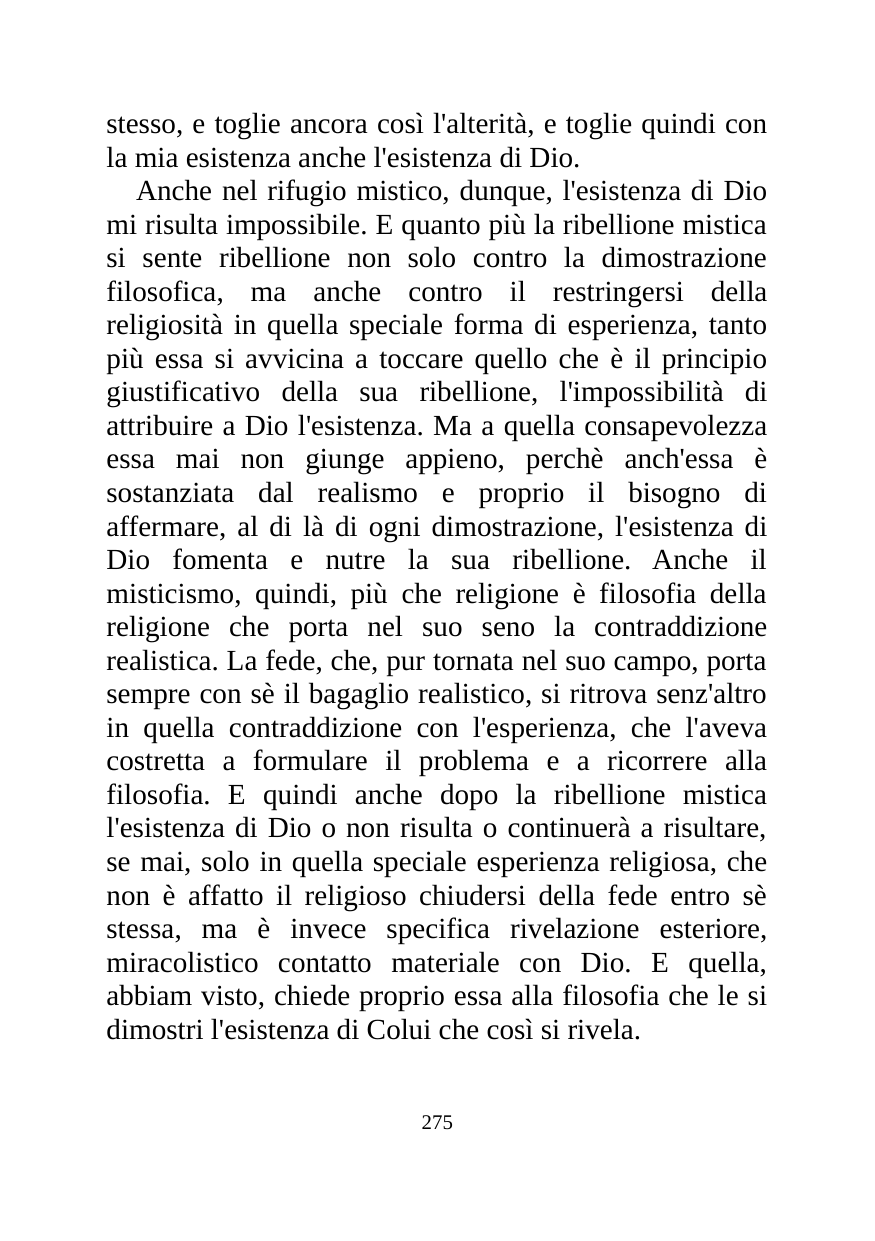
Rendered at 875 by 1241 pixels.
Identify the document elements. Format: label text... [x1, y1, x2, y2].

text stesso, e toglie ancora così l'alterità, e toglie quindi con la mia esistenza anche l'esistenza di Dio. [106, 106, 768, 173]
text Anche nel rifugio mistico, dunque, l'esistenza di Dio mi risulta impossibile. E quanto più la ribellione mistica si sente ribellione non solo contro la dimostrazione filosofica, ma anche contro il restringersi della religiosità in quella speciale forma di esperienza, tanto più essa si avvicina a toccare quello che è il principio giustificativo della sua ribellione, l'impossibilità di attribuire a Dio l'esistenza. Ma a quella consapevolezza essa mai non giunge appieno, perchè anch'essa è sostanziata dal realismo e proprio il bisogno di affermare, al di là di ogni dimostrazione, l'esistenza di Dio fomenta e nutre la sua ribellione. Anche il misticismo, quindi, più che religione è filosofia della religione che porta nel suo seno la contraddizione realistica. La fede, che, pur tornata nel suo campo, porta sempre con sè il bagaglio realistico, si ritrova senz'altro in quella contraddizione con l'esperienza, che l'aveva costretta a formulare il problema e a ricorrere alla filosofia. E quindi anche dopo la ribellione mistica l'esistenza di Dio o non risulta o continuerà a risultare, se mai, solo in quella speciale esperienza religiosa, che non è affatto il religioso chiudersi della fede entro sè stessa, ma è invece specifica rivelazione esteriore, miracolistico contatto materiale con Dio. E quella, abbiam visto, chiede proprio essa alla filosofia che le si dimostri l'esistenza di Colui che così si rivela. [106, 173, 768, 1045]
